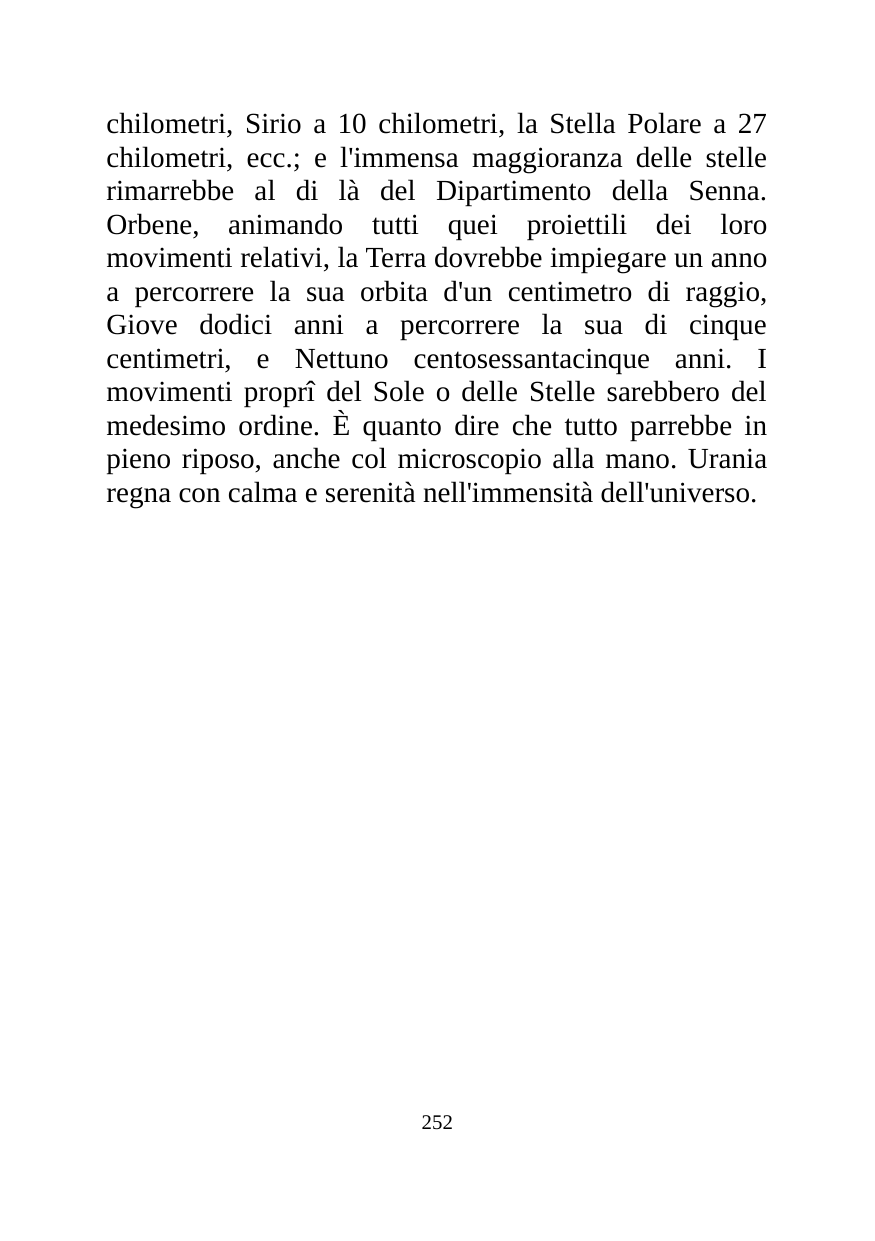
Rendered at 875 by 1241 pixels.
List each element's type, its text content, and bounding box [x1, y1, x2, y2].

text chilometri, Sirio a 10 chilometri, la Stella Polare a 27 chilometri, ecc.; e l'immensa maggioranza delle stelle rimarrebbe al di là del Dipartimento della Senna. Orbene, animando tutti quei proiettili dei loro movimenti relativi, la Terra dovrebbe impiegare un anno a percorrere la sua orbita d'un centimetro di raggio, Giove dodici anni a percorrere la sua di cinque centimetri, e Nettuno centosessantacinque anni. I movimenti proprî del Sole o delle Stelle sarebbero del medesimo ordine. È quanto dire che tutto parrebbe in pieno riposo, anche col microscopio alla mano. Urania regna con calma e serenità nell'immensità dell'universo. [106, 106, 768, 509]
